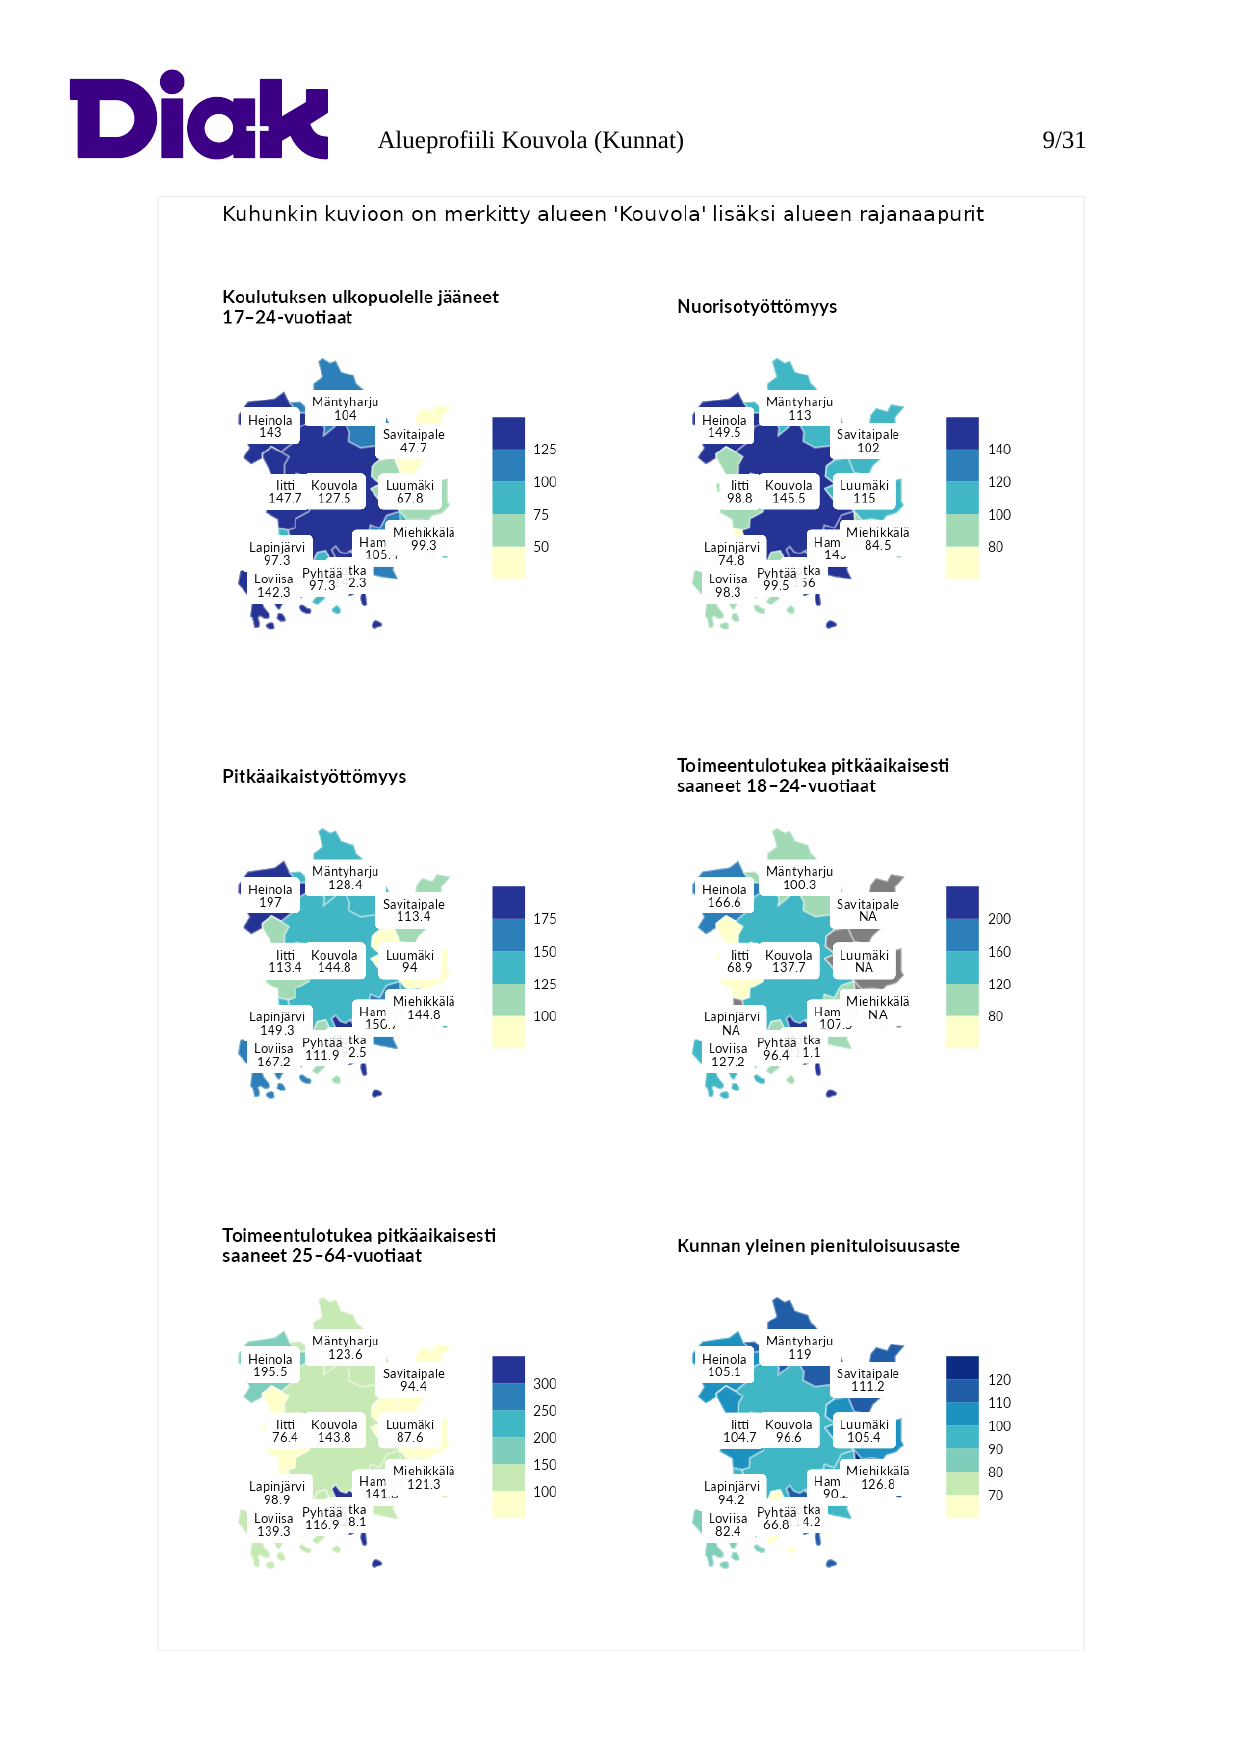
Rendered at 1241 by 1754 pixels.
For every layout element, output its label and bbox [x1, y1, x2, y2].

picture [61, 196, 1179, 1651]
